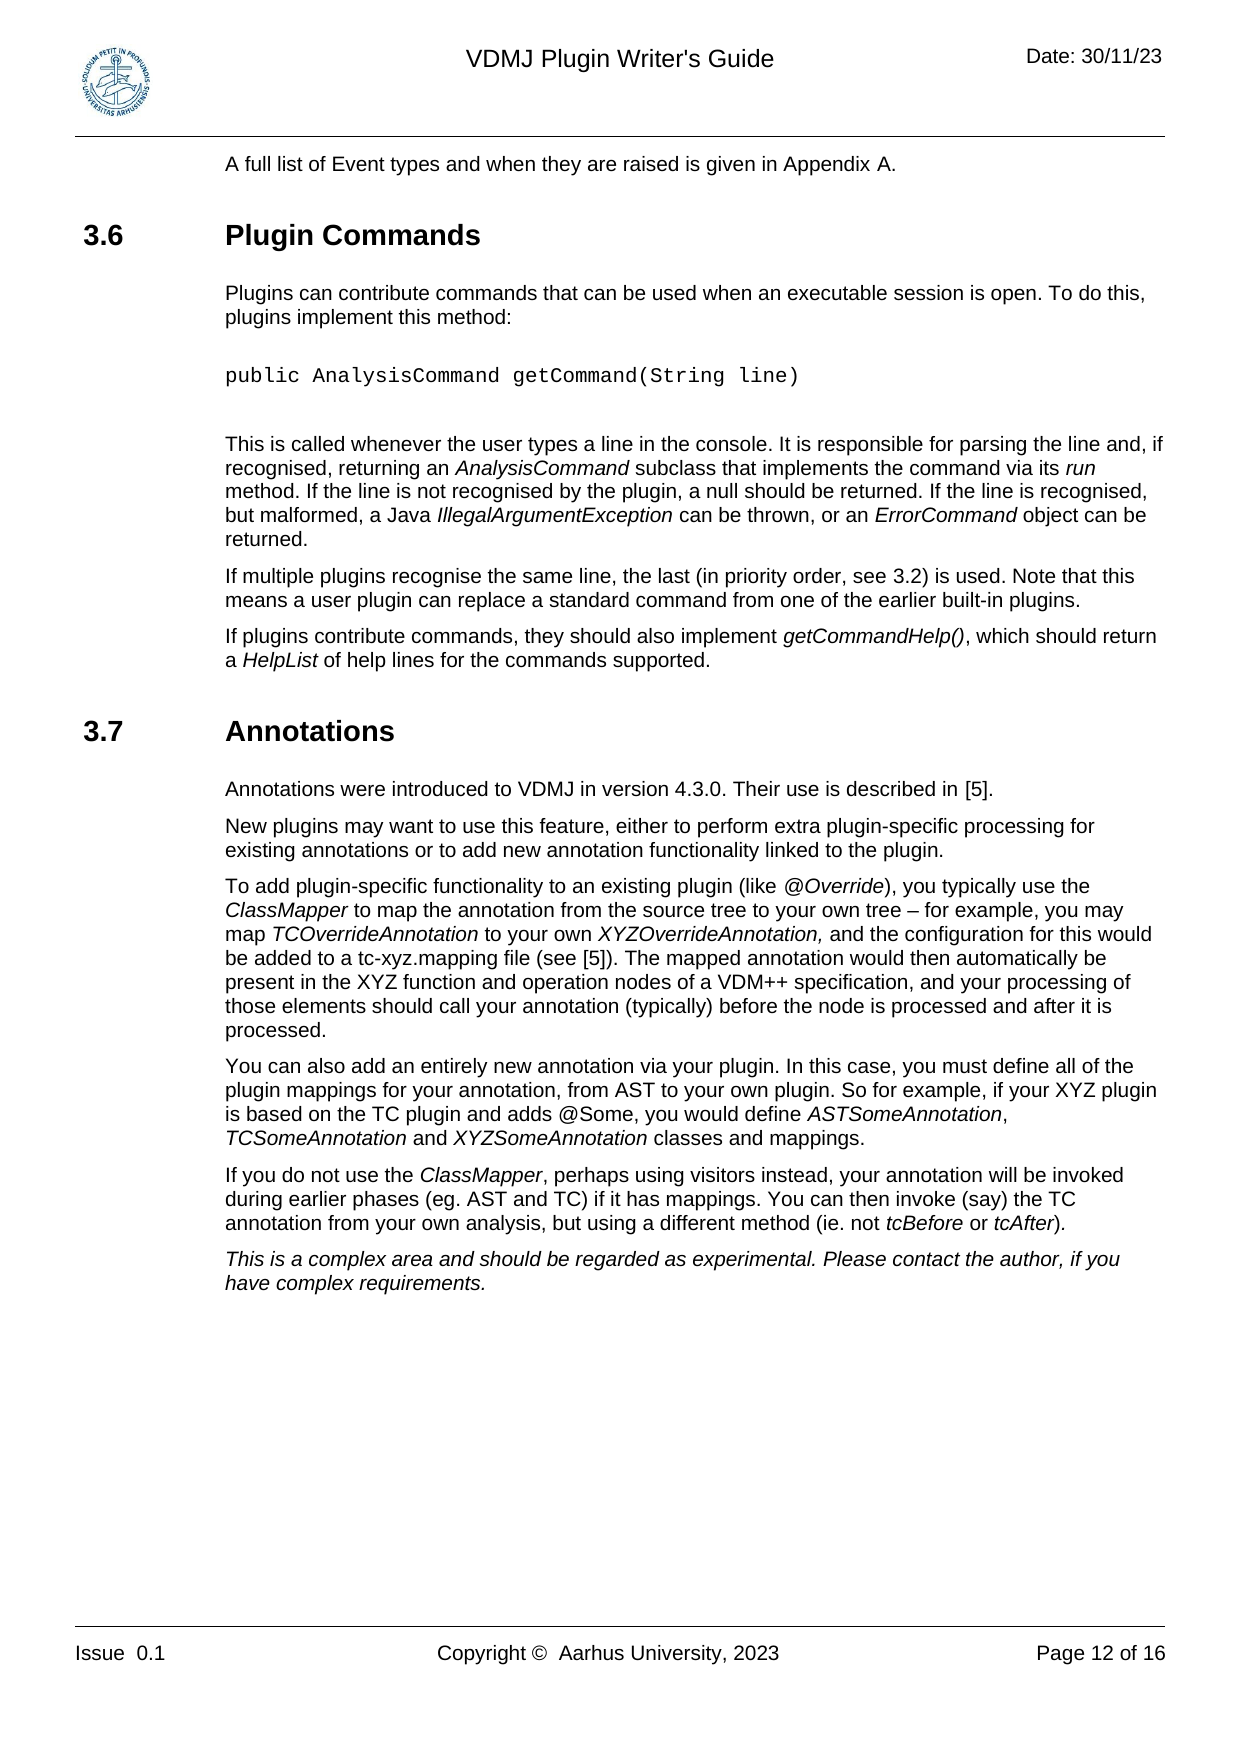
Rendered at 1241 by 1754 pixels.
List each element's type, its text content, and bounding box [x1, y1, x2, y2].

subtitle Annotations [75, 715, 1165, 748]
text A full list of Event types and when they are raised is given in Appendix A. [225, 152, 1165, 176]
picture [78, 44, 153, 120]
subtitle Plugin Commands [75, 219, 1165, 251]
text public AnalysisCommand getCommand(String line) [225, 364, 1165, 387]
text If plugins contribute commands, they should also implement getCommandHelp(), which should return a HelpList of help lines for the commands supported. [225, 624, 1165, 672]
text New plugins may want to use this feature, either to perform extra plugin-specific processing for existing annotations or to add new annotation functionality linked to the plugin. [225, 814, 1165, 862]
text If multiple plugins recognise the same line, the last (in priority order, see 3.2) is used. Note that this means a user plugin can replace a standard command from one of the earlier built-in plugins. [225, 564, 1165, 612]
text This is a complex area and should be regarded as experimental. Please contact the author, if you have complex requirements. [225, 1247, 1165, 1295]
text To add plugin-specific functionality to an existing plugin (like @Override), you typically use the ClassMapper to map the annotation from the source tree to your own tree – for example, you may map TCOverrideAnnotation to your own XYZOverrideAnnotation, and the configuration for this would be added to a tc-xyz.mapping file (see [5]). The mapped annotation would then automatically be present in the XYZ function and operation nodes of a VDM++ specification, and your processing of those elements should call your annotation (typically) before the node is processed and after it is processed. [225, 874, 1165, 1042]
text Annotations were introduced to VDMJ in version 4.3.0. Their use is described in [5]. [225, 778, 1165, 802]
text Plugins can contribute commands that can be used when an executable session is open. To do this, plugins implement this method: [225, 281, 1165, 329]
text If you do not use the ClassMapper, perhaps using visitors instead, your annotation will be invoked during earlier phases (eg. AST and TC) if it has mappings. You can then invoke (say) the TC annotation from your own analysis, but using a different method (ie. not tcBefore or tcAfter). [225, 1163, 1165, 1235]
text You can also add an entirely new annotation via your plugin. In this case, you must define all of the plugin mappings for your annotation, from AST to your own plugin. So for example, if your XYZ plugin is based on the TC plugin and adds @Some, you would define ASTSomeAnnotation, TCSomeAnnotation and XYZSomeAnnotation classes and mappings. [225, 1055, 1165, 1151]
text This is called whenever the user types a line in the console. It is responsible for parsing the line and, if recognised, returning an AnalysisCommand subclass that implements the command via its run method. If the line is not recognised by the plugin, a null should be returned. If the line is recognised, but malformed, a Java IllegalArgumentException can be thrown, or an ErrorCommand object can be returned. [225, 432, 1165, 552]
